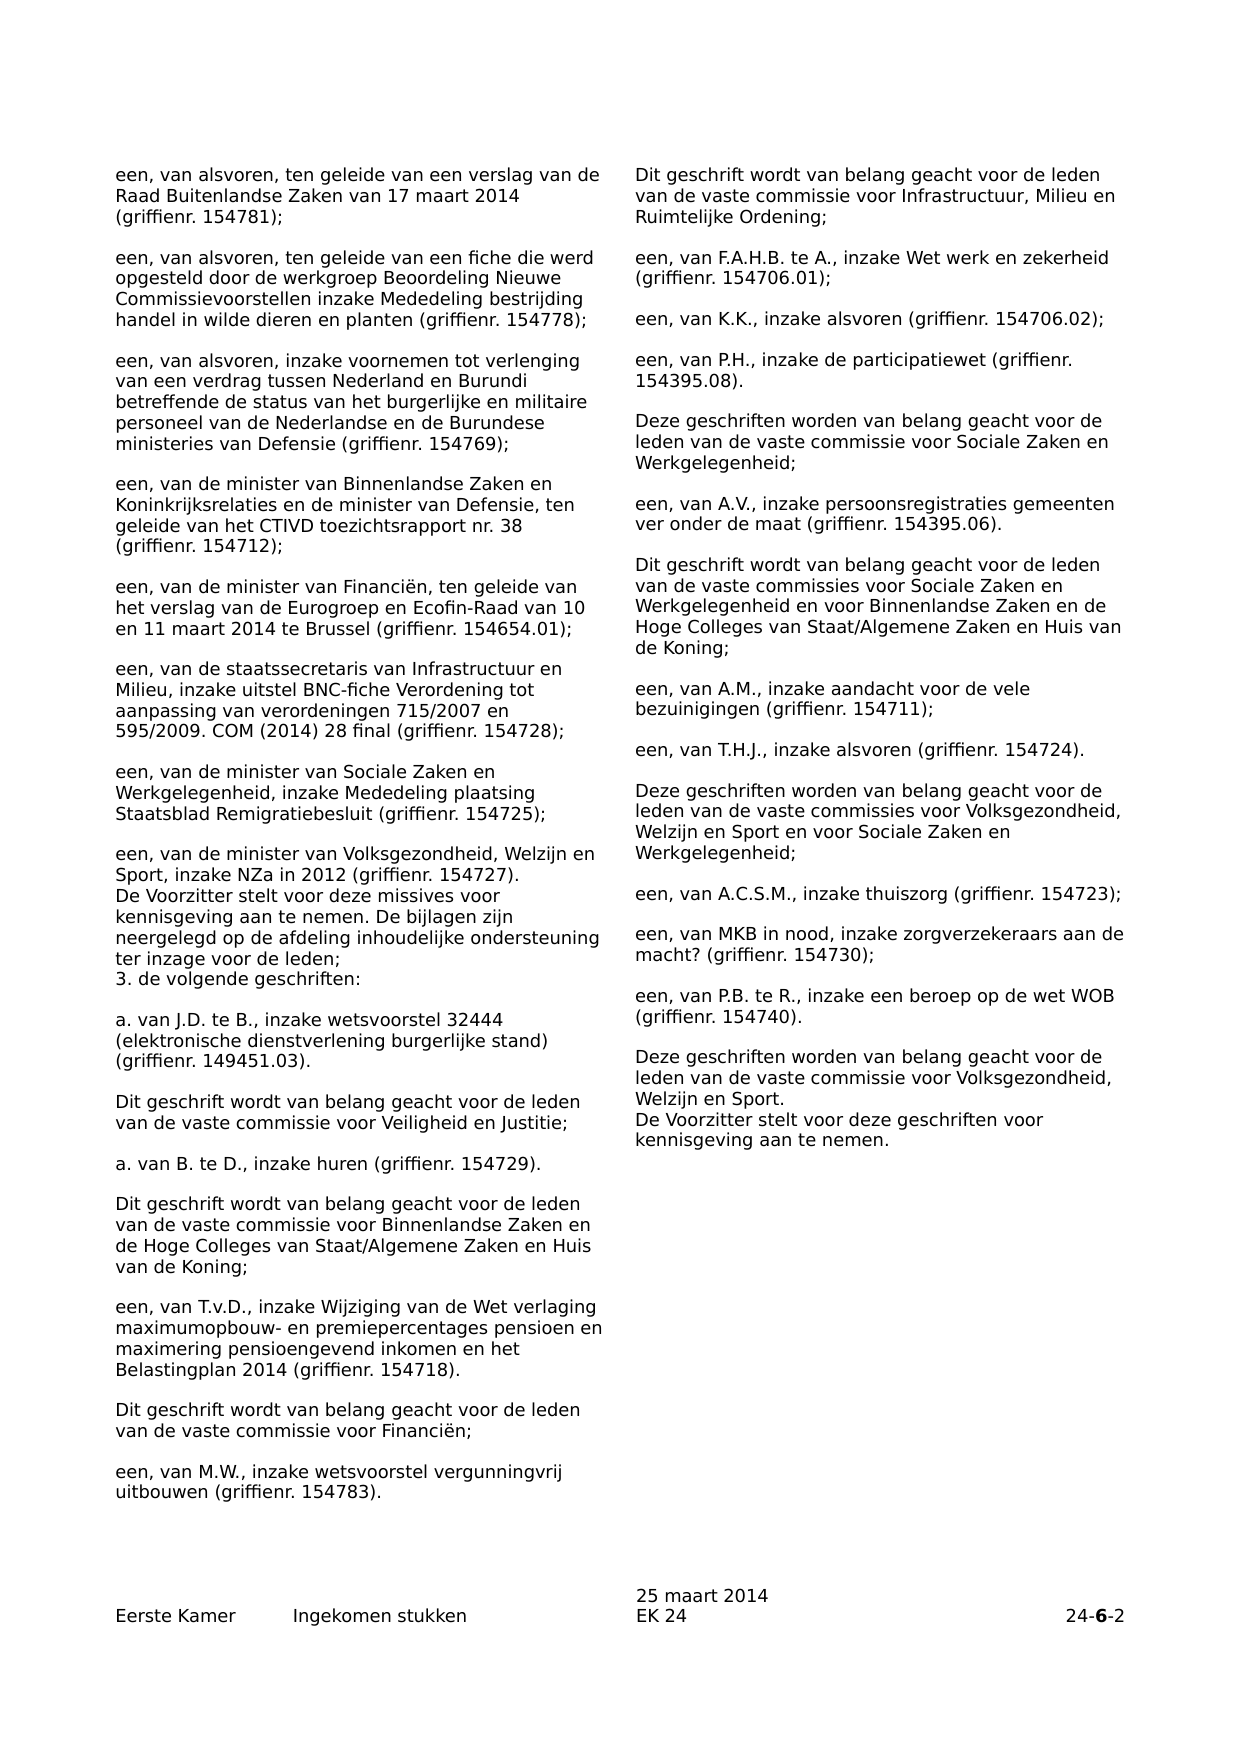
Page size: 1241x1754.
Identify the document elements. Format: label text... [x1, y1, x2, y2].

text een, van MKB in nood, inzake zorgverzekeraars aan de macht? (griffienr. 154730); [635, 924, 1125, 966]
text De Voorzitter stelt voor deze geschriften voor kennisgeving aan te nemen. [635, 1109, 1125, 1151]
text Deze geschriften worden van belang geacht voor de leden van de vaste commissies voor Volksgezondheid, Welzijn en Sport en voor Sociale Zaken en Werkgelegenheid; [635, 781, 1125, 863]
text Dit geschrift wordt van belang geacht voor de leden van de vaste commissie voor Veiligheid en Justitie; [115, 1092, 605, 1133]
text een, van T.v.D., inzake Wijziging van de Wet verlaging maximumopbouw- en premiepercentages pensioen en maximering pensioengevend inkomen en het Belastingplan 2014 (griffienr. 154718). [115, 1297, 605, 1380]
text een, van A.M., inzake aandacht voor de vele bezuinigingen (griffienr. 154711); [635, 678, 1125, 720]
text een, van P.B. te R., inzake een beroep op de wet WOB (griffienr. 154740). [635, 986, 1125, 1027]
text a. van J.D. te B., inzake wetsvoorstel 32444 (elektronische dienstverlening burgerlijke stand) (griffienr. 149451.03). [115, 1010, 605, 1072]
text een, van P.H., inzake de participatiewet (griffienr. 154395.08). [635, 350, 1125, 391]
text a. van B. te D., inzake huren (griffienr. 154729). [115, 1153, 605, 1174]
text een, van K.K., inzake alsvoren (griffienr. 154706.02); [635, 309, 1125, 330]
text Dit geschrift wordt van belang geacht voor de leden van de vaste commissies voor Sociale Zaken en Werkgelegenheid en voor Binnenlandse Zaken en de Hoge Colleges van Staat/Algemene Zaken en Huis van de Koning; [635, 555, 1125, 658]
text een, van alsvoren, ten geleide van een fiche die werd opgesteld door de werkgroep Beoordeling Nieuwe Commissievoorstellen inzake Mededeling bestrijding handel in wilde dieren en planten (griffienr. 154778); [115, 247, 605, 330]
text Dit geschrift wordt van belang geacht voor de leden van de vaste commissie voor Binnenlandse Zaken en de Hoge Colleges van Staat/Algemene Zaken en Huis van de Koning; [115, 1194, 605, 1277]
text een, van de minister van Financiën, ten geleide van het verslag van de Eurogroep en Ecofin-Raad van 10 en 11 maart 2014 te Brussel (griffienr. 154654.01); [115, 577, 605, 639]
text een, van de staatssecretaris van Infrastructuur en Milieu, inzake uitstel BNC-fiche Verordening tot aanpassing van verordeningen 715/2007 en 595/2009. COM (2014) 28 final (griffienr. 154728); [115, 659, 605, 742]
text Dit geschrift wordt van belang geacht voor de leden van de vaste commissie voor Financiën; [115, 1400, 605, 1442]
text een, van de minister van Volksgezondheid, Welzijn en Sport, inzake NZa in 2012 (griffienr. 154727). [115, 844, 605, 886]
text een, van de minister van Binnenlandse Zaken en Koninkrijksrelaties en de minister van Defensie, ten geleide van het CTIVD toezichtsrapport nr. 38 (griffienr. 154712); [115, 474, 605, 557]
text Deze geschriften worden van belang geacht voor de leden van de vaste commissie voor Sociale Zaken en Werkgelegenheid; [635, 411, 1125, 473]
text Deze geschriften worden van belang geacht voor de leden van de vaste commissie voor Volksgezondheid, Welzijn en Sport. [635, 1047, 1125, 1109]
text een, van M.W., inzake wetsvoorstel vergunningvrij uitbouwen (griffienr. 154783). [115, 1462, 605, 1503]
text een, van de minister van Sociale Zaken en Werkgelegenheid, inzake Mededeling plaatsing Staatsblad Remigratiebesluit (griffienr. 154725); [115, 762, 605, 824]
text een, van alsvoren, ten geleide van een verslag van de Raad Buitenlandse Zaken van 17 maart 2014 (griffienr. 154781); [115, 165, 605, 227]
text een, van T.H.J., inzake alsvoren (griffienr. 154724). [635, 740, 1125, 761]
text een, van A.V., inzake persoonsregistraties gemeenten ver onder de maat (griffienr. 154395.06). [635, 493, 1125, 535]
text een, van alsvoren, inzake voornemen tot verlenging van een verdrag tussen Nederland en Burundi betreffende de status van het burgerlijke en militaire personeel van de Nederlandse en de Burundese ministeries van Defensie (griffienr. 154769); [115, 350, 605, 454]
text De Voorzitter stelt voor deze missives voor kennisgeving aan te nemen. De bijlagen zijn neergelegd op de afdeling inhoudelijke ondersteuning ter inzage voor de leden; [115, 886, 605, 969]
text 3. de volgende geschriften: [115, 969, 605, 990]
text een, van A.C.S.M., inzake thuiszorg (griffienr. 154723); [635, 883, 1125, 904]
text een, van F.A.H.B. te A., inzake Wet werk en zekerheid (griffienr. 154706.01); [635, 247, 1125, 289]
text Dit geschrift wordt van belang geacht voor de leden van de vaste commissie voor Infrastructuur, Milieu en Ruimtelijke Ordening; [635, 165, 1125, 227]
